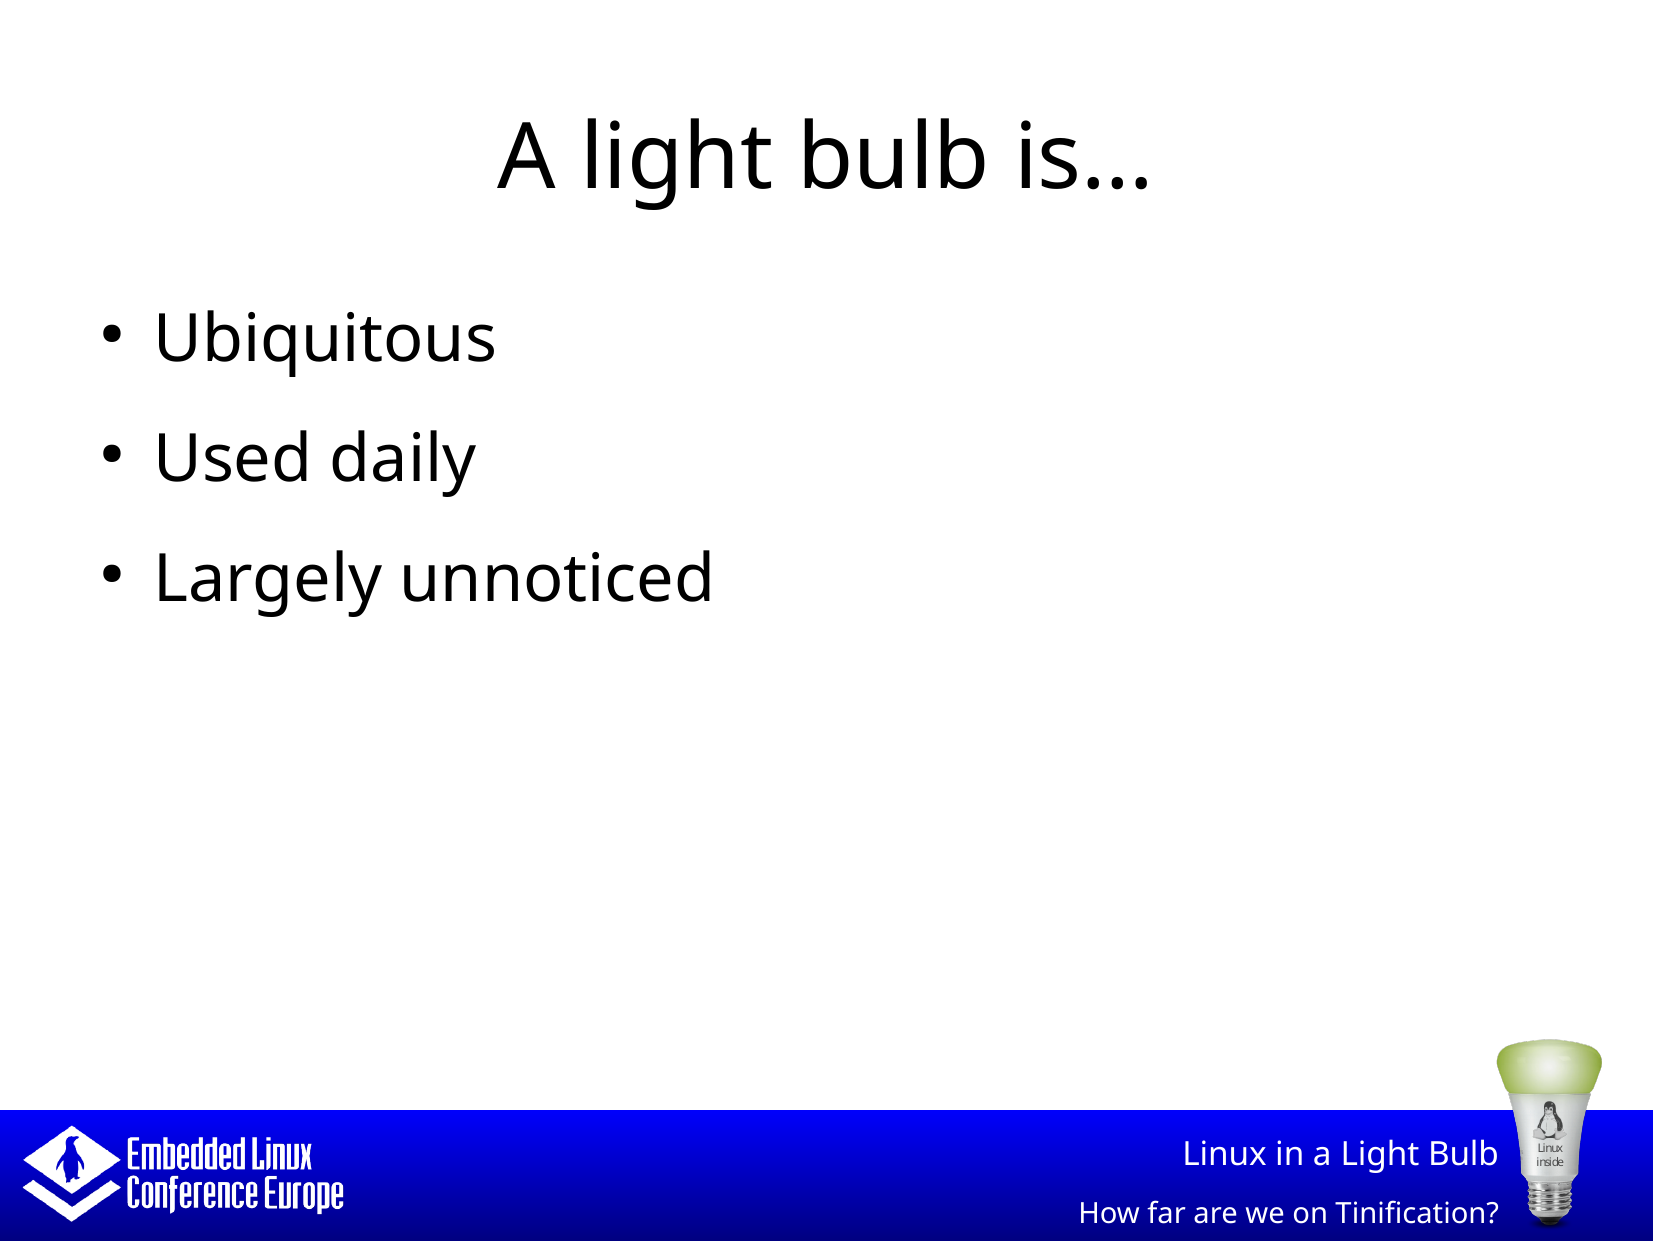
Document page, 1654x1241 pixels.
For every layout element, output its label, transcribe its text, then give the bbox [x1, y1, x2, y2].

picture [18, 1120, 348, 1226]
list Ubiquitous Used daily Largely unnoticed [82, 290, 1571, 1010]
title A light bulb is… [82, 49, 1571, 257]
